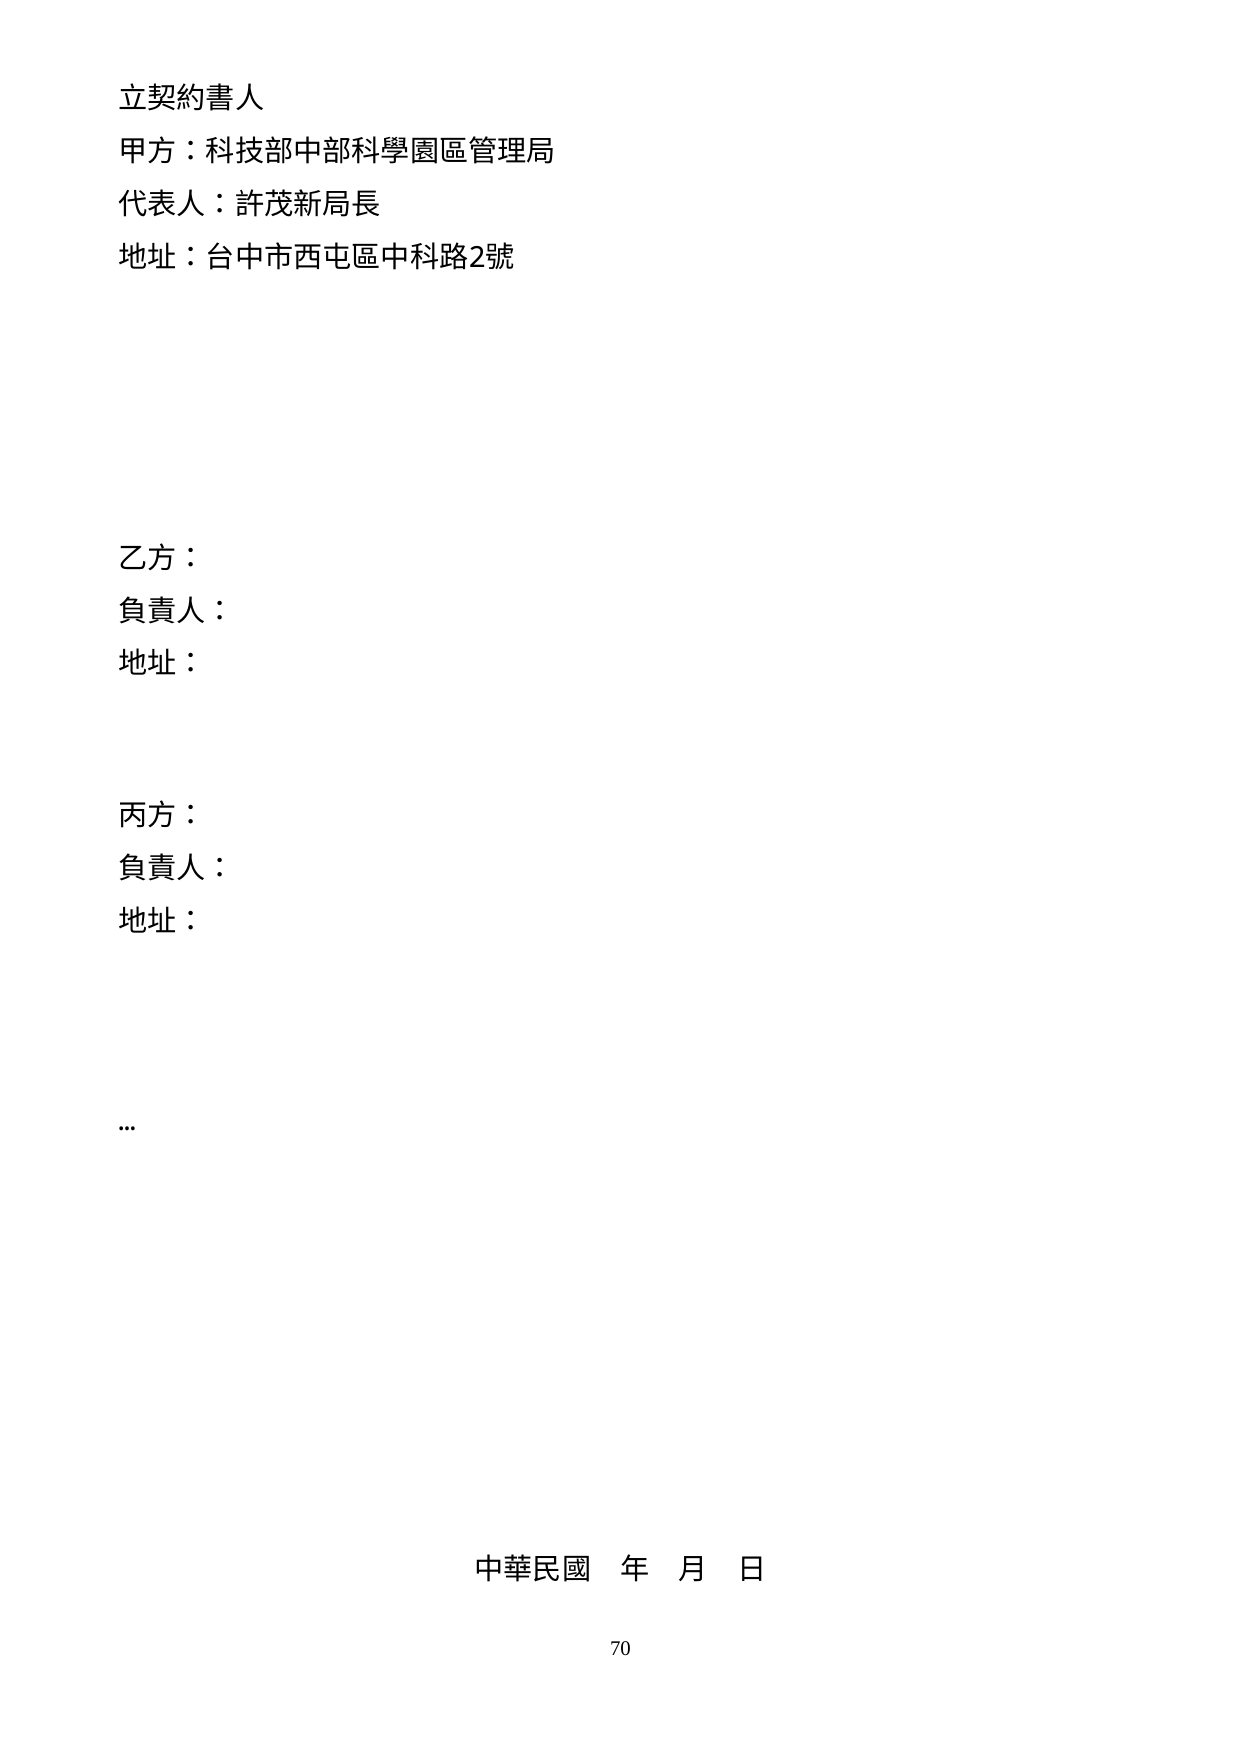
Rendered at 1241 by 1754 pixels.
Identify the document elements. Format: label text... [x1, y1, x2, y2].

text 地址： [118, 897, 1122, 940]
text 乙方： [118, 534, 1122, 577]
text 甲方：科技部中部科學園區管理局 [118, 128, 1227, 170]
text 地址：台中市西屯區中科路2號 [118, 233, 1227, 276]
text 丙方： [118, 792, 1122, 834]
text 中華民國 年 月 日 [118, 1545, 1122, 1588]
text … [118, 1099, 1122, 1139]
text 代表人：許茂新局長 [118, 181, 1227, 223]
text 立契約書人 [118, 75, 1122, 117]
text 地址： [118, 640, 1122, 682]
text 負責人： [118, 845, 1122, 887]
text 負責人： [118, 587, 1122, 629]
